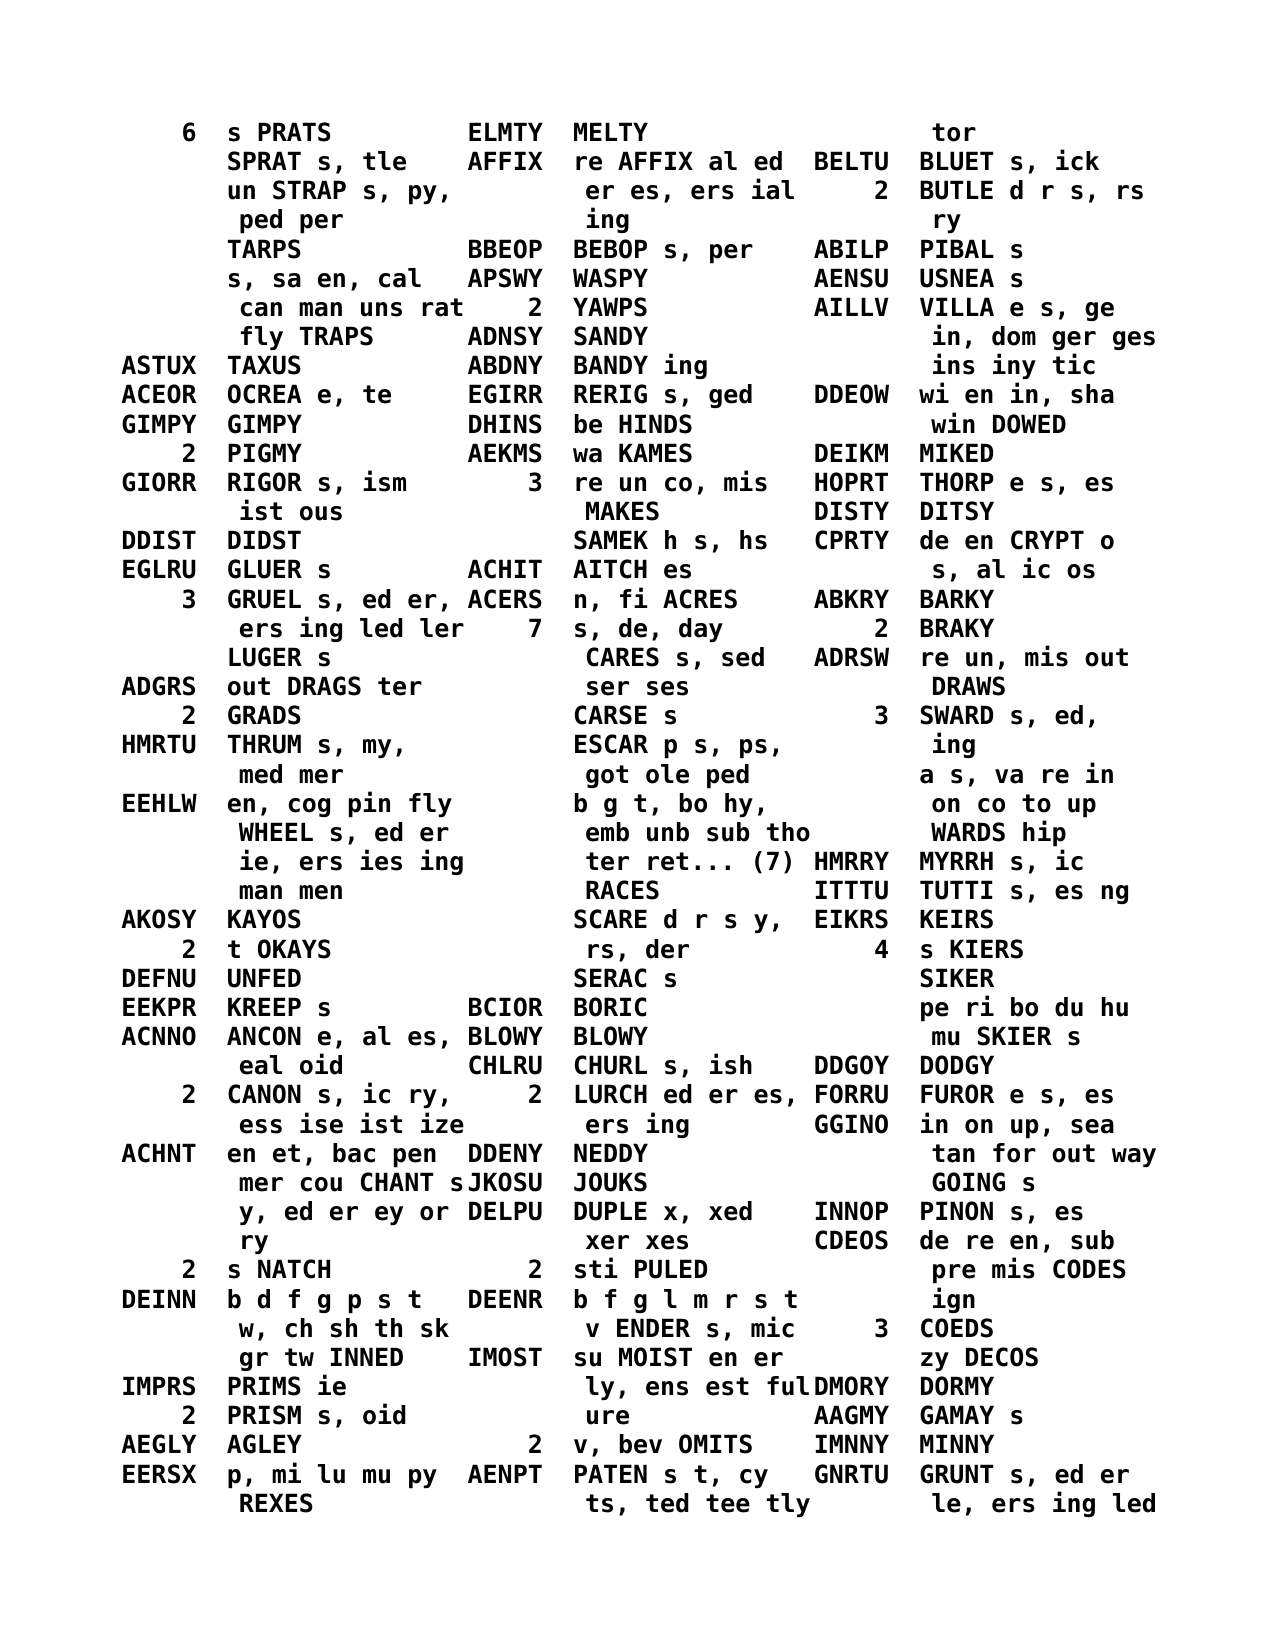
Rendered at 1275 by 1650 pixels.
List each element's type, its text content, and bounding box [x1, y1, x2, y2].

text 2 t OKAYS [121, 935, 464, 964]
text 2 v, bev OMITS [467, 1431, 811, 1460]
text DHINS be HINDS [467, 410, 811, 439]
text GIMPY GIMPY [121, 410, 464, 439]
text zy DECOS [814, 1343, 1157, 1372]
text EIKRS KEIRS [814, 906, 1157, 935]
text DISTY DITSY [814, 497, 1157, 526]
text AFFIX re AFFIX al ed er es, ers ial ing [467, 147, 811, 235]
text ABDNY BANDY ing [467, 351, 811, 381]
text s, sa en, cal can man uns rat fly TRAPS [121, 264, 464, 351]
text ABKRY BARKY [814, 585, 1157, 614]
text 2 CANON s, ic ry, ess ise ist ize [121, 1081, 464, 1139]
text BBEOP BEBOP s, per [467, 235, 811, 264]
text SAMEK h s, hs [467, 526, 811, 556]
text ADNSY SANDY [467, 322, 811, 351]
text ACHNT en et, bac pen mer cou CHANT s y, ed er ey or ry [121, 1139, 464, 1256]
text ABILP PIBAL s [814, 235, 1157, 264]
text 3 COEDS [814, 1314, 1157, 1343]
text 2 sti PULED [467, 1256, 811, 1285]
text TARPS [121, 235, 464, 264]
text SERAC s [467, 964, 811, 993]
text IMOST su MOIST en er ly, ens est ful ure [467, 1343, 811, 1431]
text HMRRY MYRRH s, ic [814, 847, 1157, 876]
text AILLV VILLA e s, ge in, dom ger ges ins iny tic [814, 293, 1157, 381]
text EGLRU GLUER s [121, 556, 464, 585]
text AENSU USNEA s [814, 264, 1157, 293]
text DEIKM MIKED [814, 439, 1157, 468]
text ESCAR p s, ps, got ole ped [467, 731, 811, 789]
text GIORR RIGOR s, ism ist ous [121, 468, 464, 526]
text DMORY DORMY [814, 1372, 1157, 1401]
text 2 YAWPS [467, 293, 811, 322]
text DDENY NEDDY [467, 1139, 811, 1168]
text GNRTU GRUNT s, ed er le, ers ing led [814, 1460, 1157, 1518]
text BLOWY BLOWY [467, 1022, 811, 1051]
text ITTTU TUTTI s, es ng [814, 876, 1157, 906]
text ASTUX TAXUS [121, 351, 464, 381]
text tor [814, 118, 1157, 147]
text DDEOW wi en in, sha win DOWED [814, 381, 1157, 439]
text EEHLW en, cog pin fly WHEEL s, ed er ie, ers ies ing man men [121, 789, 464, 906]
text CPRTY de en CRYPT o s, al ic os [814, 526, 1157, 585]
text ACERS n, fi ACRES [467, 585, 811, 614]
text CDEOS de re en, sub pre mis CODES ign [814, 1226, 1157, 1314]
text 2 PRISM s, oid [121, 1401, 464, 1431]
text INNOP PINON s, es [814, 1197, 1157, 1226]
text AKOSY KAYOS [121, 906, 464, 935]
text 4 s KIERS [814, 935, 1157, 964]
text GGINO in on up, sea tan for out way GOING s [814, 1110, 1157, 1197]
text AENPT PATEN s t, cy ts, ted tee tly [467, 1460, 811, 1518]
text 3 GRUEL s, ed er, ers ing led ler [121, 585, 464, 643]
text IMNNY MINNY [814, 1431, 1157, 1460]
text DELPU DUPLE x, xed xer xes [467, 1197, 811, 1256]
text AEGLY AGLEY [121, 1431, 464, 1460]
text b g t, bo hy, emb unb sub tho ter ret... (7) RACES [467, 789, 811, 906]
text LUGER s [121, 643, 464, 672]
text 2 GRADS [121, 701, 464, 731]
text DDIST DIDST [121, 526, 464, 556]
text ACEOR OCREA e, te [121, 381, 464, 410]
text APSWY WASPY [467, 264, 811, 293]
text 2 BUTLE d r s, rs ry [814, 176, 1157, 235]
text 2 BRAKY [814, 614, 1157, 643]
text BELTU BLUET s, ick [814, 147, 1157, 176]
text 2 PIGMY [121, 439, 464, 468]
text DEFNU UNFED [121, 964, 464, 993]
text AEKMS wa KAMES [467, 439, 811, 468]
text 6 s PRATS [121, 118, 464, 147]
text AAGMY GAMAY s [814, 1401, 1157, 1431]
text SPRAT s, tle [121, 147, 464, 176]
text ADGRS out DRAGS ter [121, 672, 464, 701]
text CARSE s [467, 701, 811, 731]
text un STRAP s, py, ped per [121, 176, 464, 235]
text HOPRT THORP e s, es [814, 468, 1157, 497]
text SCARE d r s y, rs, der [467, 906, 811, 964]
text ADRSW re un, mis out DRAWS [814, 643, 1157, 701]
text 2 s NATCH [121, 1256, 464, 1285]
text ACHIT AITCH es [467, 556, 811, 585]
text DDGOY DODGY [814, 1051, 1157, 1081]
text 3 SWARD s, ed, ing [814, 701, 1157, 760]
text SIKER [814, 964, 1157, 993]
text HMRTU THRUM s, my, med mer [121, 731, 464, 789]
text BCIOR BORIC [467, 993, 811, 1022]
text EEKPR KREEP s [121, 993, 464, 1022]
text DEINN b d f g p s t w, ch sh th sk gr tw INNED [121, 1285, 464, 1372]
text EERSX p, mi lu mu py REXES [121, 1460, 464, 1518]
text ACNNO ANCON e, al es, eal oid [121, 1022, 464, 1081]
text DEENR b f g l m r s t v ENDER s, mic [467, 1285, 811, 1343]
text 7 s, de, day CARES s, sed ser ses [467, 614, 811, 701]
text EGIRR RERIG s, ged [467, 381, 811, 410]
text pe ri bo du hu mu SKIER s [814, 993, 1157, 1051]
text ELMTY MELTY [467, 118, 811, 147]
text 3 re un co, mis MAKES [467, 468, 811, 526]
text FORRU FUROR e s, es [814, 1081, 1157, 1110]
text 2 LURCH ed er es, ers ing [467, 1081, 811, 1139]
text JKOSU JOUKS [467, 1168, 811, 1197]
text a s, va re in on co to up WARDS hip [814, 760, 1157, 847]
text CHLRU CHURL s, ish [467, 1051, 811, 1081]
text IMPRS PRIMS ie [121, 1372, 464, 1401]
